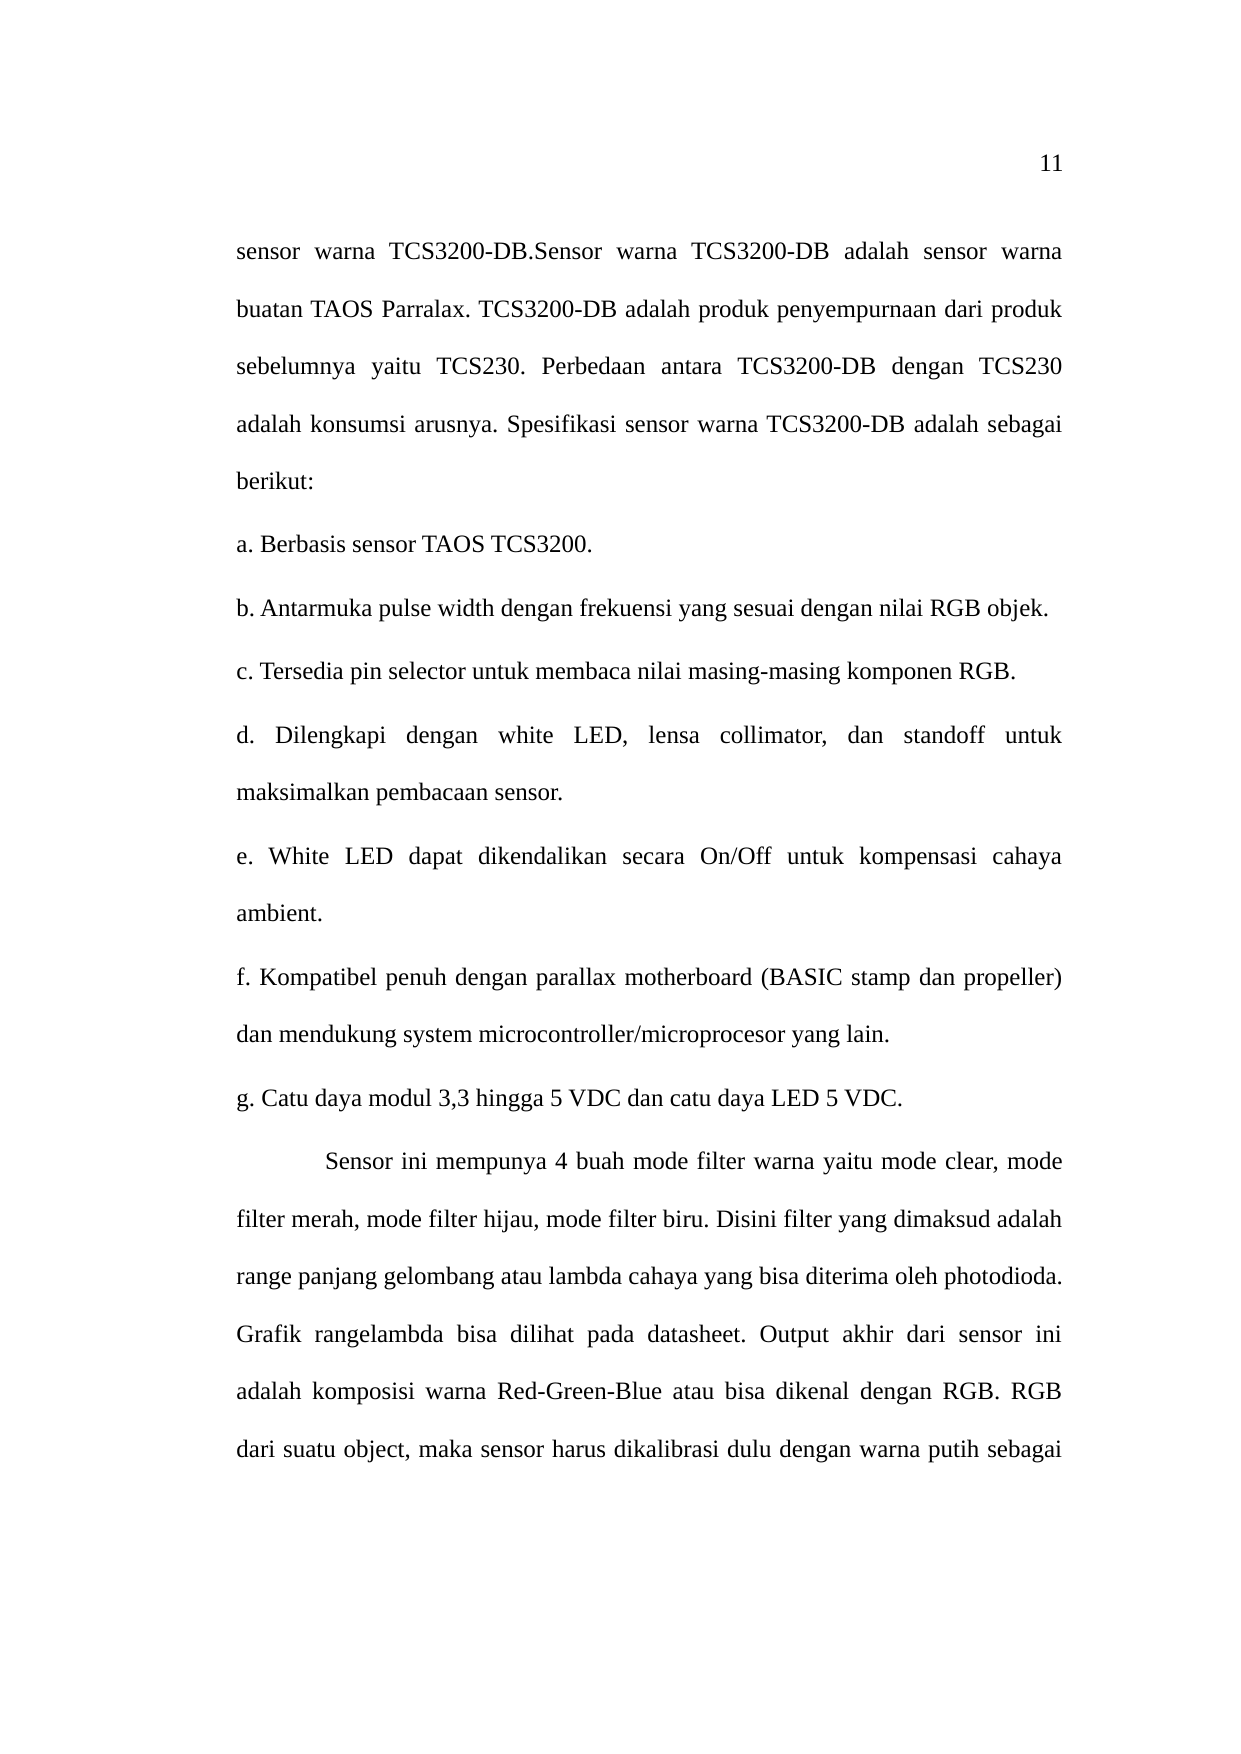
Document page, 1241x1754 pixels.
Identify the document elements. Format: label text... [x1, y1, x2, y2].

text d. Dilengkapi dengan white LED, lensa collimator, dan standoff untuk maksimalkan pembacaan sensor. [236, 720, 1063, 806]
text a. Berbasis sensor TAOS TCS3200. [236, 529, 1063, 558]
text c. Tersedia pin selector untuk membaca nilai masing-masing komponen RGB. [236, 656, 1063, 685]
text g. Catu daya modul 3,3 hingga 5 VDC dan catu daya LED 5 VDC. [236, 1083, 1063, 1111]
text Sensor ini mempunya 4 buah mode filter warna yaitu mode clear, mode filter merah, mode filter hijau, mode filter biru. Disini filter yang dimaksud adalah range panjang gelombang atau lambda cahaya yang bisa diterima oleh photodioda. Grafik rangelambda bisa dilihat pada datasheet. Output akhir dari sensor ini adalah komposisi warna Red-Green-Blue atau bisa dikenal dengan RGB. RGB dari suatu object, maka sensor harus dikalibrasi dulu dengan warna putih sebagai [236, 1146, 1063, 1462]
text e. White LED dapat dikendalikan secara On/Off untuk kompensasi cahaya ambient. [236, 841, 1063, 927]
text f. Kompatibel penuh dengan parallax motherboard (BASIC stamp dan propeller) dan mendukung system microcontroller/microprocesor yang lain. [236, 962, 1063, 1048]
text b. Antarmuka pulse width dengan frekuensi yang sesuai dengan nilai RGB objek. [236, 593, 1063, 622]
text sensor warna TCS3200-DB.Sensor warna TCS3200-DB adalah sensor warna buatan TAOS Parralax. TCS3200-DB adalah produk penyempurnaan dari produk sebelumnya yaitu TCS230. Perbedaan antara TCS3200-DB dengan TCS230 adalah konsumsi arusnya. Spesifikasi sensor warna TCS3200-DB adalah sebagai berikut: [236, 236, 1063, 495]
